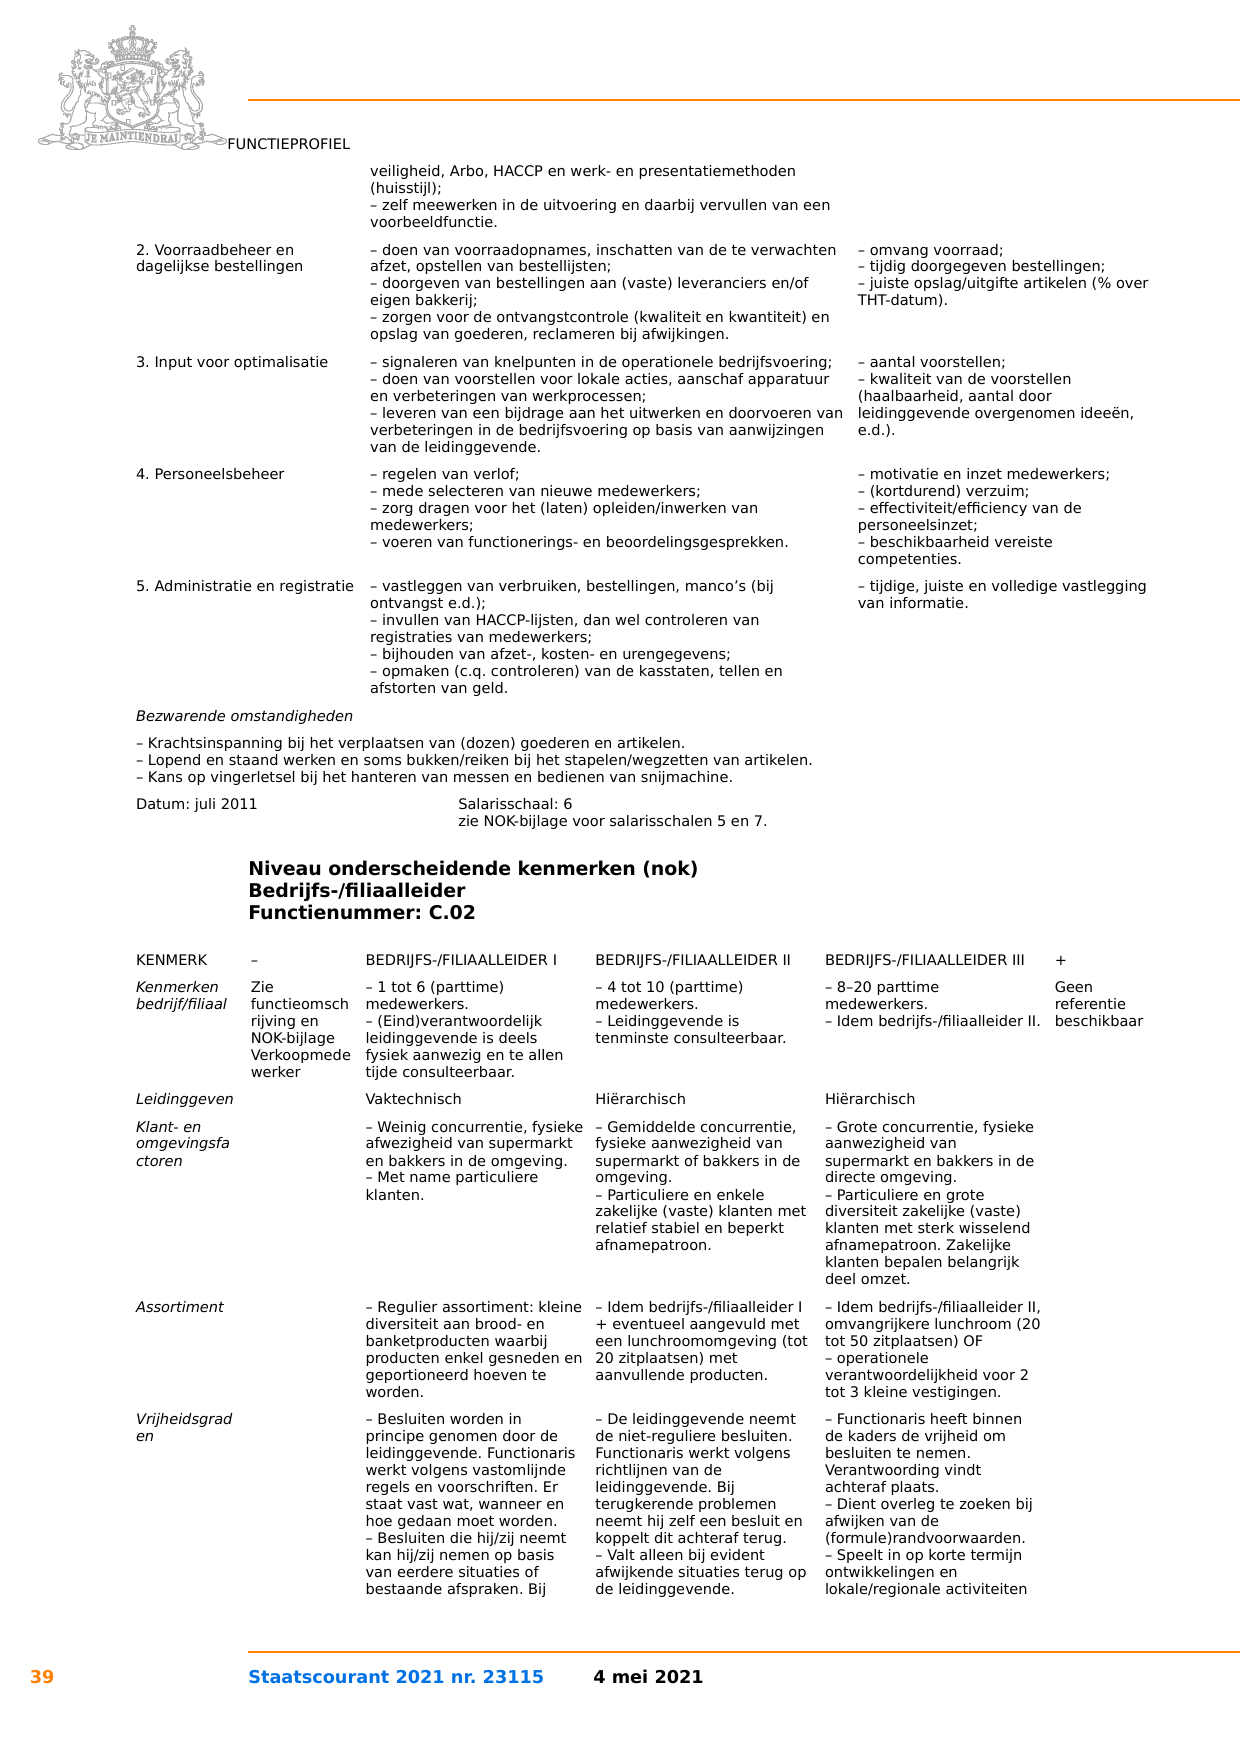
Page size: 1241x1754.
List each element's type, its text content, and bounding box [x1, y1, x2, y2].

text Functienummer: C.02 [248, 902, 1163, 924]
table_cell Vaktechnisch [360, 1086, 589, 1113]
table_header + [1049, 947, 1163, 973]
table_cell – Krachtsinspanning bij het verplaatsen van (dozen) goederen en artikelen. – Lopend en staand werken en soms bukken/reiken bij het stapelen/wegzetten van artikelen. – Kans op vingerletsel bij het hanteren van messen en bedienen van snijmachine. [131, 730, 1163, 791]
table_cell Geen referentie beschikbaar [1049, 974, 1163, 1602]
table_cell Klant- en omgevingsfactoren [131, 1114, 244, 1293]
table_header FUNCTIEPROFIEL [131, 131, 1163, 157]
table_cell [852, 158, 1163, 236]
table_cell – De leidinggevende neemt de niet-reguliere besluiten. Functionaris werkt volgens richtlijnen van de leidinggevende. Bij terugkerende problemen neemt hij zelf een besluit en koppelt dit achteraf terug. – Valt alleen bij evident afwijkende situaties terug op de leidinggevende. [590, 1406, 818, 1602]
table_cell – vastleggen van verbruiken, bestellingen, manco’s (bij ontvangst e.d.); – invullen van HACCP-lijsten, dan wel controleren van registraties van medewerkers; – bijhouden van afzet-, kosten- en urengegevens; – opmaken (c.q. controleren) van de kasstaten, tellen en afstorten van geld. [365, 574, 851, 702]
table_header BEDRIJFS-/FILIAALLEIDER II [590, 947, 818, 973]
table_cell Vrijheidsgraden [131, 1406, 244, 1602]
table_cell – tijdige, juiste en volledige vastlegging van informatie. [852, 574, 1163, 702]
table_cell [131, 158, 364, 236]
table_cell Zie functieomschrijving en NOK-bijlage Verkoopmedewerker [245, 974, 359, 1602]
table_cell Kenmerken bedrijf/filiaal [131, 974, 244, 1085]
table_cell – Idem bedrijfs-/filiaalleider II, omvangrijkere lunchroom (20 tot 50 zitplaatsen) OF – operationele verantwoordelijkheid voor 2 tot 3 kleine vestigingen. [819, 1294, 1048, 1405]
table_cell 3. Input voor optimalisatie [131, 349, 364, 460]
table_cell – omvang voorraad; – tijdig doorgegeven bestellingen; – juiste opslag/uitgifte artikelen (% over THT-datum). [852, 237, 1163, 348]
table_header KENMERK [131, 947, 244, 973]
table_cell – 8–20 parttime medewerkers. – Idem bedrijfs-/filiaalleider II. [819, 974, 1048, 1085]
table_cell Bezwarende omstandigheden [131, 703, 1163, 729]
table_cell – motivatie en inzet medewerkers; – (kortdurend) verzuim; – effectiviteit/efficiency van de personeelsinzet; – beschikbaarheid vereiste competenties. [852, 461, 1163, 572]
table_cell – Besluiten worden in principe genomen door de leidinggevende. Functionaris werkt volgens vastomlijnde regels en voorschriften. Er staat vast wat, wanneer en hoe gedaan moet worden. – Besluiten die hij/zij neemt kan hij/zij nemen op basis van eerdere situaties of bestaande afspraken. Bij [360, 1406, 589, 1602]
table_cell veiligheid, Arbo, HACCP en werk- en presentatiemethoden (huisstijl); – zelf meewerken in de uitvoering en daarbij vervullen van een voorbeeldfunctie. [365, 158, 851, 236]
table_cell Leidinggeven [131, 1086, 244, 1113]
table_cell – Functionaris heeft binnen de kaders de vrijheid om besluiten te nemen. Verantwoording vindt achteraf plaats. – Dient overleg te zoeken bij afwijken van de (formule)randvoorwaarden. – Speelt in op korte termijn ontwikkelingen en lokale/regionale activiteiten [819, 1406, 1048, 1602]
text Niveau onderscheidende kenmerken (nok) [248, 858, 1163, 880]
table_cell – Idem bedrijfs-/filiaalleider I + eventueel aangevuld met een lunchroomomgeving (tot 20 zitplaatsen) met aanvullende producten. [590, 1294, 818, 1405]
table_cell Assortiment [131, 1294, 244, 1405]
table_cell – Grote concurrentie, fysieke aanwezigheid van supermarkt en bakkers in de directe omgeving. – Particuliere en grote diversiteit zakelijke (vaste) klanten met sterk wisselend afnamepatroon. Zakelijke klanten bepalen belangrijk deel omzet. [819, 1114, 1048, 1293]
table_cell Hiërarchisch [819, 1086, 1048, 1113]
table_cell Datum: juli 2011 [131, 792, 452, 835]
text Bedrijfs-/filiaalleider [248, 880, 1163, 902]
table_cell 4. Personeelsbeheer [131, 461, 364, 572]
table_cell – 4 tot 10 (parttime) medewerkers. – Leidinggevende is tenminste consulteerbaar. [590, 974, 818, 1085]
table_header BEDRIJFS-/FILIAALLEIDER III [819, 947, 1048, 973]
table_cell – signaleren van knelpunten in de operationele bedrijfsvoering; – doen van voorstellen voor lokale acties, aanschaf apparatuur en verbeteringen van werkprocessen; – leveren van een bijdrage aan het uitwerken en doorvoeren van verbeteringen in de bedrijfsvoering op basis van aanwijzingen van de leidinggevende. [365, 349, 851, 460]
table_cell Salarisschaal: 6 zie NOK-bijlage voor salarisschalen 5 en 7. [453, 792, 1163, 835]
table_cell – regelen van verlof; – mede selecteren van nieuwe medewerkers; – zorg dragen voor het (laten) opleiden/inwerken van medewerkers; – voeren van functionerings- en beoordelingsgesprekken. [365, 461, 851, 572]
table_cell 5. Administratie en registratie [131, 574, 364, 702]
table_cell – 1 tot 6 (parttime) medewerkers. – (Eind)verantwoordelijk leidinggevende is deels fysiek aanwezig en te allen tijde consulteerbaar. [360, 974, 589, 1085]
table_cell – Regulier assortiment: kleine diversiteit aan brood- en banketproducten waarbij producten enkel gesneden en geportioneerd hoeven te worden. [360, 1294, 589, 1405]
table_cell 2. Voorraadbeheer en dagelijkse bestellingen [131, 237, 364, 348]
table_cell – Gemiddelde concurrentie, fysieke aanwezigheid van supermarkt of bakkers in de omgeving. – Particuliere en enkele zakelijke (vaste) klanten met relatief stabiel en beperkt afnamepatroon. [590, 1114, 818, 1293]
table_header – [245, 947, 359, 973]
picture [38, 25, 227, 150]
table_cell – aantal voorstellen; – kwaliteit van de voorstellen (haalbaarheid, aantal door leidinggevende overgenomen ideeën, e.d.). [852, 349, 1163, 460]
table_cell Hiërarchisch [590, 1086, 818, 1113]
table_cell – Weinig concurrentie, fysieke afwezigheid van supermarkt en bakkers in de omgeving. – Met name particuliere klanten. [360, 1114, 589, 1293]
table_header BEDRIJFS-/FILIAALLEIDER I [360, 947, 589, 973]
table_cell – doen van voorraadopnames, inschatten van de te verwachten afzet, opstellen van bestellijsten; – doorgeven van bestellingen aan (vaste) leveranciers en/of eigen bakkerij; – zorgen voor de ontvangstcontrole (kwaliteit en kwantiteit) en opslag van goederen, reclameren bij afwijkingen. [365, 237, 851, 348]
